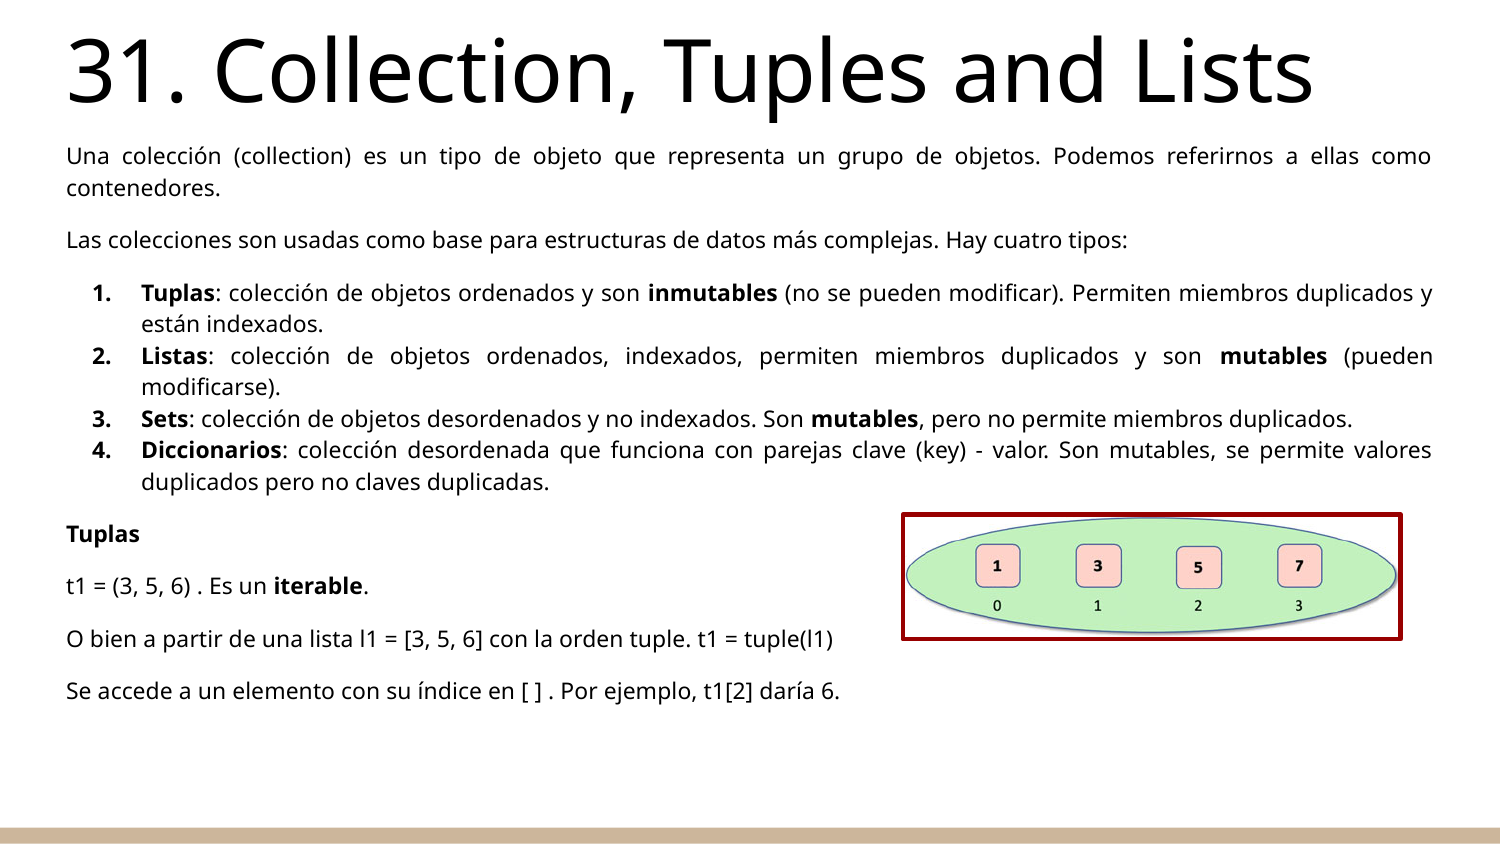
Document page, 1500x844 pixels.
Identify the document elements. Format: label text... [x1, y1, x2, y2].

title 31. Collection, Tuples and Lists [51, 41, 1449, 135]
picture [905, 516, 1399, 637]
text_box Una colección (collection) es un tipo de objeto que representa un grupo de objetos. Podemos referirnos a ellas como contenedores. Las colecciones son usadas como base para estructuras de datos más complejas. Hay cuatro tipos: Tuplas: colección de objetos ordenados y son inmutables (no se pueden modificar). Permiten miembros duplicados y están indexados. Listas: colección de objetos ordenados, indexados, permiten miembros duplicados y son mutables (pueden modificarse). Sets: colección de objetos desordenados y no indexados. Son mutables, pero no permite miembros duplicados. Diccionarios: colección desordenada que funciona con parejas clave (key) - valor. Son mutables, se permite valores duplicados pero no claves duplicadas. Tuplas t1 = (3, 5, 6) . Es un iterable. O bien a partir de una lista l1 = [3, 5, 6] con la orden tuple. t1 = tuple(l1) Se accede a un elemento con su índice en [ ] . Por ejemplo, t1[2] daría 6. [51, 144, 1449, 750]
